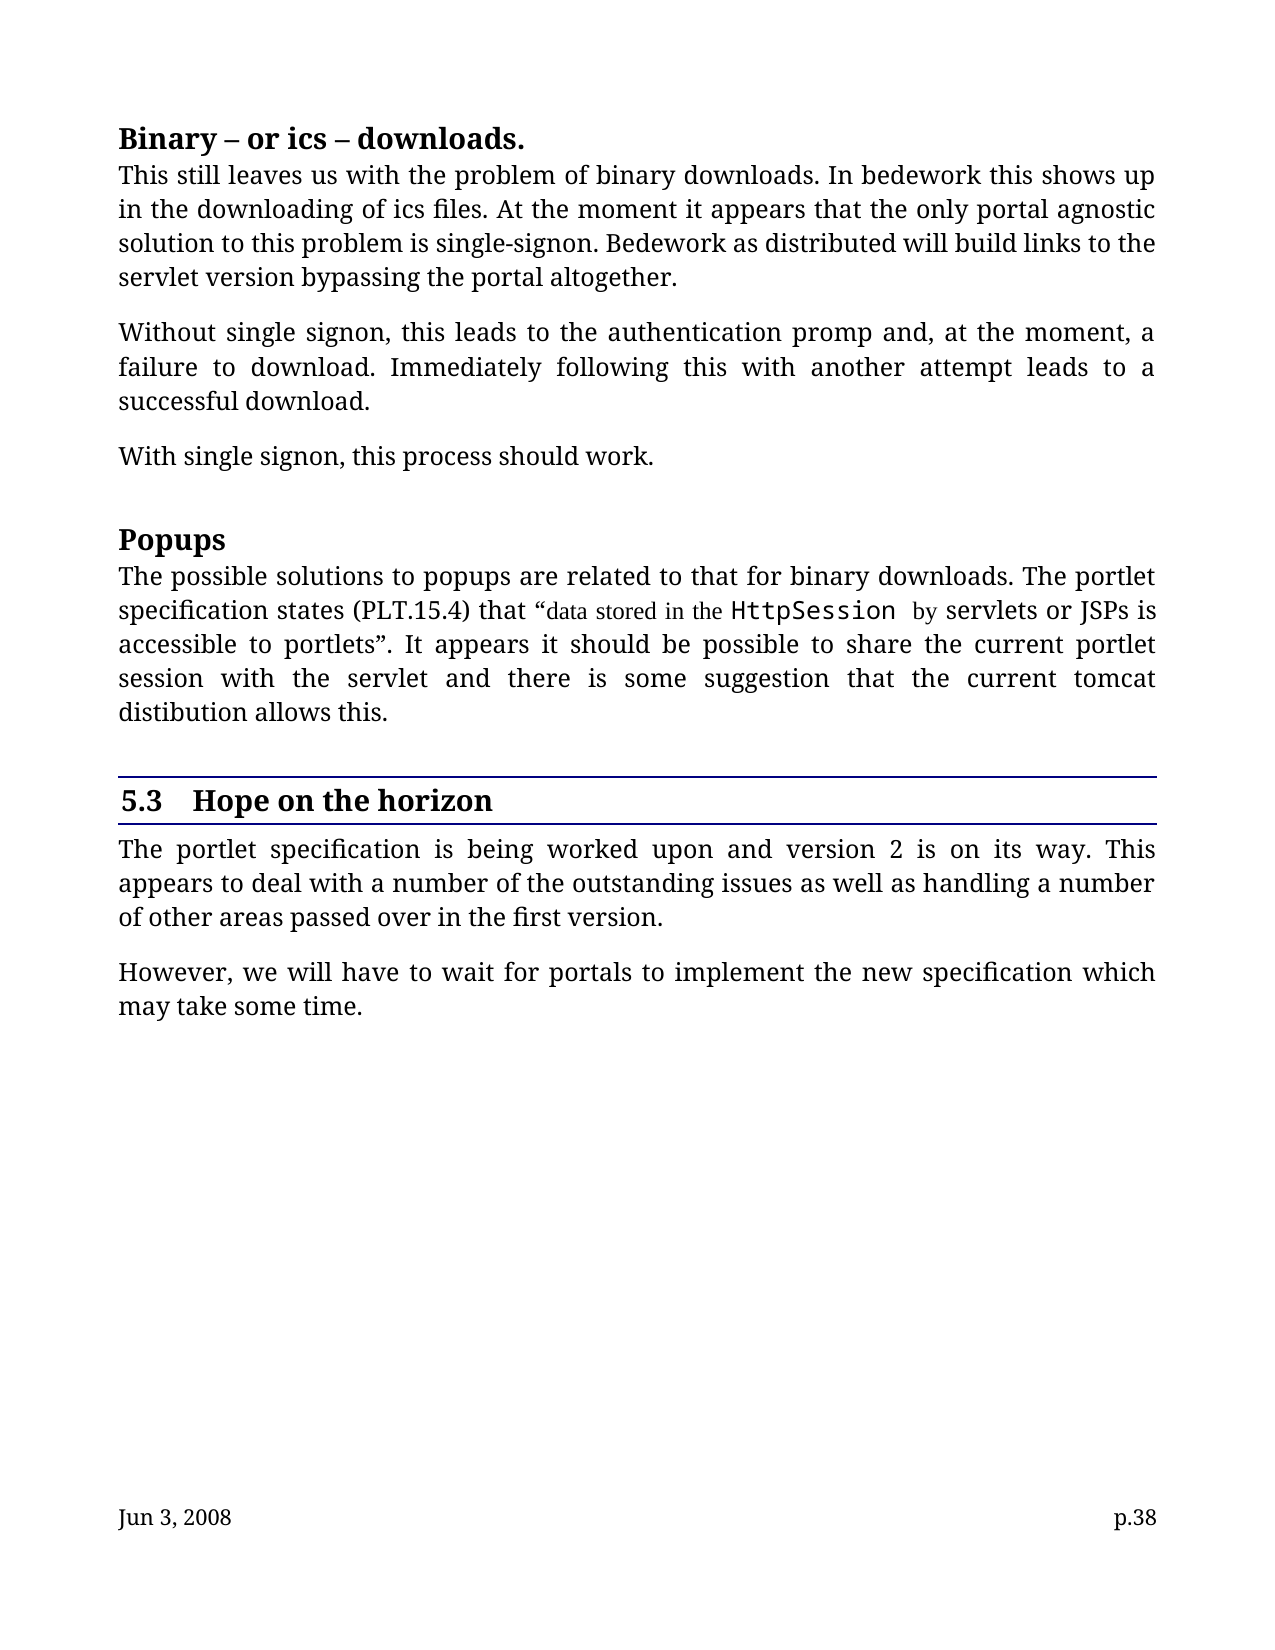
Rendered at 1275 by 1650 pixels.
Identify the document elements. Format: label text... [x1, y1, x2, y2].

subtitle Popups [118, 519, 1157, 559]
text With single signon, this process should work. [118, 438, 1157, 472]
text Without single signon, this leads to the authentication promp and, at the moment, a failure to download. Immediately following this with another attempt leads to a successful download. [118, 315, 1157, 417]
subtitle Binary – or ics – downloads. [118, 118, 1157, 158]
subtitle Hope on the horizon [118, 778, 1157, 823]
text The possible solutions to popups are related to that for binary downloads. The portlet specification states (PLT.15.4) that “data stored in the HttpSession by servlets or JSPs is accessible to portlets”. It appears it should be possible to share the current portlet session with the servlet and there is some suggestion that the current tomcat distibution allows this. [118, 559, 1157, 729]
text This still leaves us with the problem of binary downloads. In bedework this shows up in the downloading of ics files. At the moment it appears that the only portal agnostic solution to this problem is single-signon. Bedework as distributed will build links to the servlet version bypassing the portal altogether. [118, 158, 1157, 294]
text The portlet specification is being worked upon and version 2 is on its way. This appears to deal with a number of the outstanding issues as well as handling a number of other areas passed over in the first version. [118, 831, 1157, 934]
text However, we will have to wait for portals to implement the new specification which may take some time. [118, 955, 1157, 1023]
